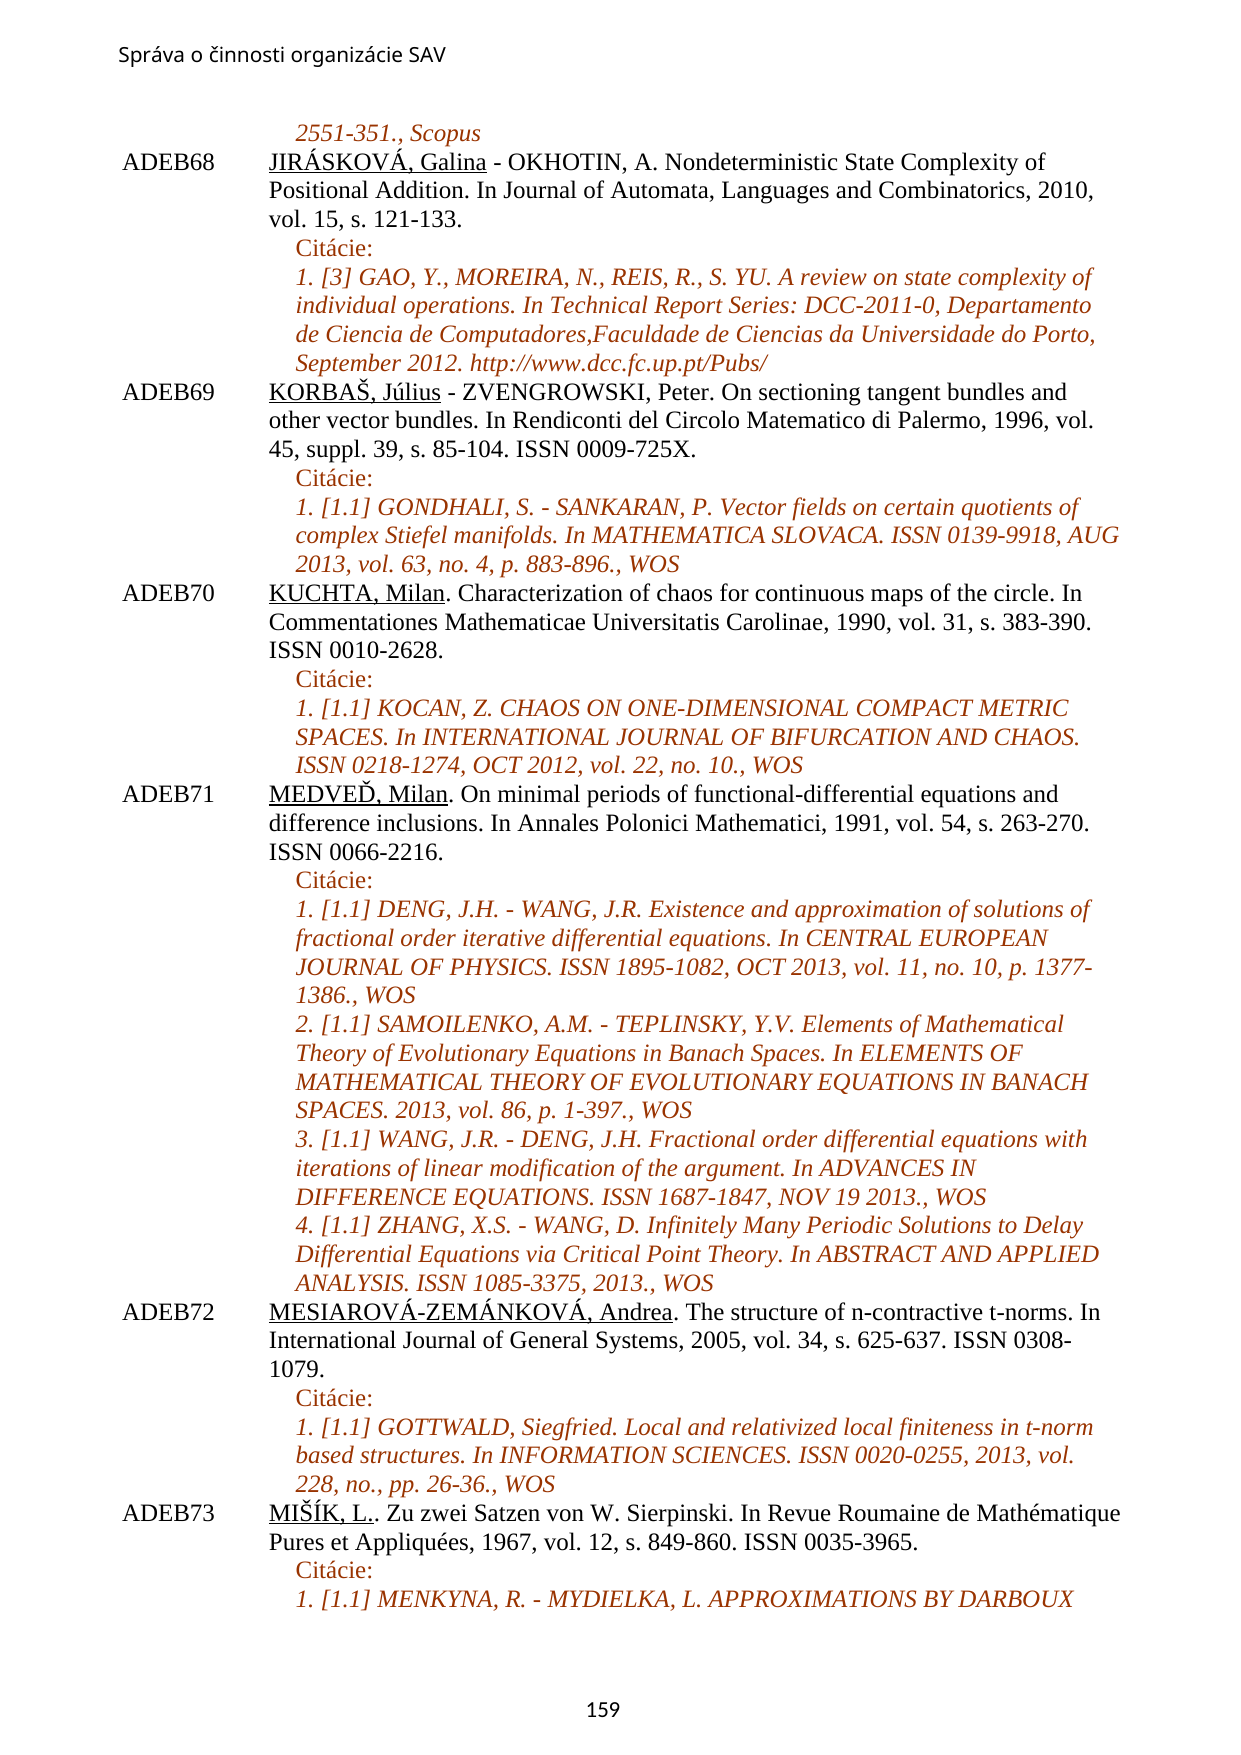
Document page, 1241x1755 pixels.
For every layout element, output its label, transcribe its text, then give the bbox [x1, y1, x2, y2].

table_header MESIAROVÁ-ZEMÁNKOVÁ, Andrea. The structure of n-contractive t-norms. In International Journal of General Systems, 2005, vol. 34, s. 625-637. ISSN 0308-1079. [269, 1297, 1122, 1383]
table_header ADEB72 [122, 1297, 269, 1383]
text 3. [1.1] WANG, J.R. - DENG, J.H. Fractional order differential equations with iterations of linear modification of the argument. In ADVANCES IN DIFFERENCE EQUATIONS. ISSN 1687-1847, NOV 19 2013., WOS [295, 1124, 1122, 1211]
table_header ADEB69 [122, 377, 269, 463]
table_header ADEB68 [122, 147, 269, 233]
text 1. [1.1] GOTTWALD, Siegfried. Local and relativized local finiteness in t-norm based structures. In INFORMATION SCIENCES. ISSN 0020-0255, 2013, vol. 228, no., pp. 26-36., WOS [295, 1412, 1122, 1498]
text 1. [1.1] KOCAN, Z. CHAOS ON ONE-DIMENSIONAL COMPACT METRIC SPACES. In INTERNATIONAL JOURNAL OF BIFURCATION AND CHAOS. ISSN 0218-1274, OCT 2012, vol. 22, no. 10., WOS [295, 693, 1122, 779]
table_header KUCHTA, Milan. Characterization of chaos for continuous maps of the circle. In Commentationes Mathematicae Universitatis Carolinae, 1990, vol. 31, s. 383-390. ISSN 0010-2628. [269, 578, 1122, 664]
text 1. [3] GAO, Y., MOREIRA, N., REIS, R., S. YU. A review on state complexity of individual operations. In Technical Report Series: DCC-2011-0, Departamento de Ciencia de Computadores,Faculdade de Ciencias da Universidade do Porto, September 2012. http://www.dcc.fc.up.pt/Pubs/ [295, 262, 1122, 377]
text 2. [1.1] SAMOILENKO, A.M. - TEPLINSKY, Y.V. Elements of Mathematical Theory of Evolutionary Equations in Banach Spaces. In ELEMENTS OF MATHEMATICAL THEORY OF EVOLUTIONARY EQUATIONS IN BANACH SPACES. 2013, vol. 86, p. 1-397., WOS [295, 1009, 1122, 1124]
text 1. [1.1] MENKYNA, R. - MYDIELKA, L. APPROXIMATIONS BY DARBOUX [295, 1584, 1122, 1613]
text 1. [1.1] GONDHALI, S. - SANKARAN, P. Vector fields on certain quotients of complex Stiefel manifolds. In MATHEMATICA SLOVACA. ISSN 0139-9918, AUG 2013, vol. 63, no. 4, p. 883-896., WOS [295, 492, 1122, 578]
text Citácie: [295, 233, 1122, 262]
text Citácie: [295, 463, 1122, 492]
table_header MIŠÍK, L.. Zu zwei Satzen von W. Sierpinski. In Revue Roumaine de Mathématique Pures et Appliquées, 1967, vol. 12, s. 849-860. ISSN 0035-3965. [269, 1498, 1122, 1556]
text 1. [1.1] DENG, J.H. - WANG, J.R. Existence and approximation of solutions of fractional order iterative differential equations. In CENTRAL EUROPEAN JOURNAL OF PHYSICS. ISSN 1895-1082, OCT 2013, vol. 11, no. 10, p. 1377-1386., WOS [295, 894, 1122, 1009]
table_header ADEB73 [122, 1498, 269, 1556]
text 4. [1.1] ZHANG, X.S. - WANG, D. Infinitely Many Periodic Solutions to Delay Differential Equations via Critical Point Theory. In ABSTRACT AND APPLIED ANALYSIS. ISSN 1085-3375, 2013., WOS [295, 1211, 1122, 1297]
table_header ADEB70 [122, 578, 269, 664]
table_header KORBAŠ, Július - ZVENGROWSKI, Peter. On sectioning tangent bundles and other vector bundles. In Rendiconti del Circolo Matematico di Palermo, 1996, vol. 45, suppl. 39, s. 85-104. ISSN 0009-725X. [269, 377, 1122, 463]
table_header ADEB71 [122, 779, 269, 866]
table_header JIRÁSKOVÁ, Galina - OKHOTIN, A. Nondeterministic State Complexity of Positional Addition. In Journal of Automata, Languages and Combinatorics, 2010, vol. 15, s. 121-133. [269, 147, 1122, 233]
text Citácie: [295, 664, 1122, 693]
text 2551-351., Scopus [295, 118, 1122, 147]
table_header MEDVEĎ, Milan. On minimal periods of functional-differential equations and difference inclusions. In Annales Polonici Mathematici, 1991, vol. 54, s. 263-270. ISSN 0066-2216. [269, 779, 1122, 866]
text Citácie: [295, 866, 1122, 894]
text Citácie: [295, 1556, 1122, 1584]
text Citácie: [295, 1383, 1122, 1412]
